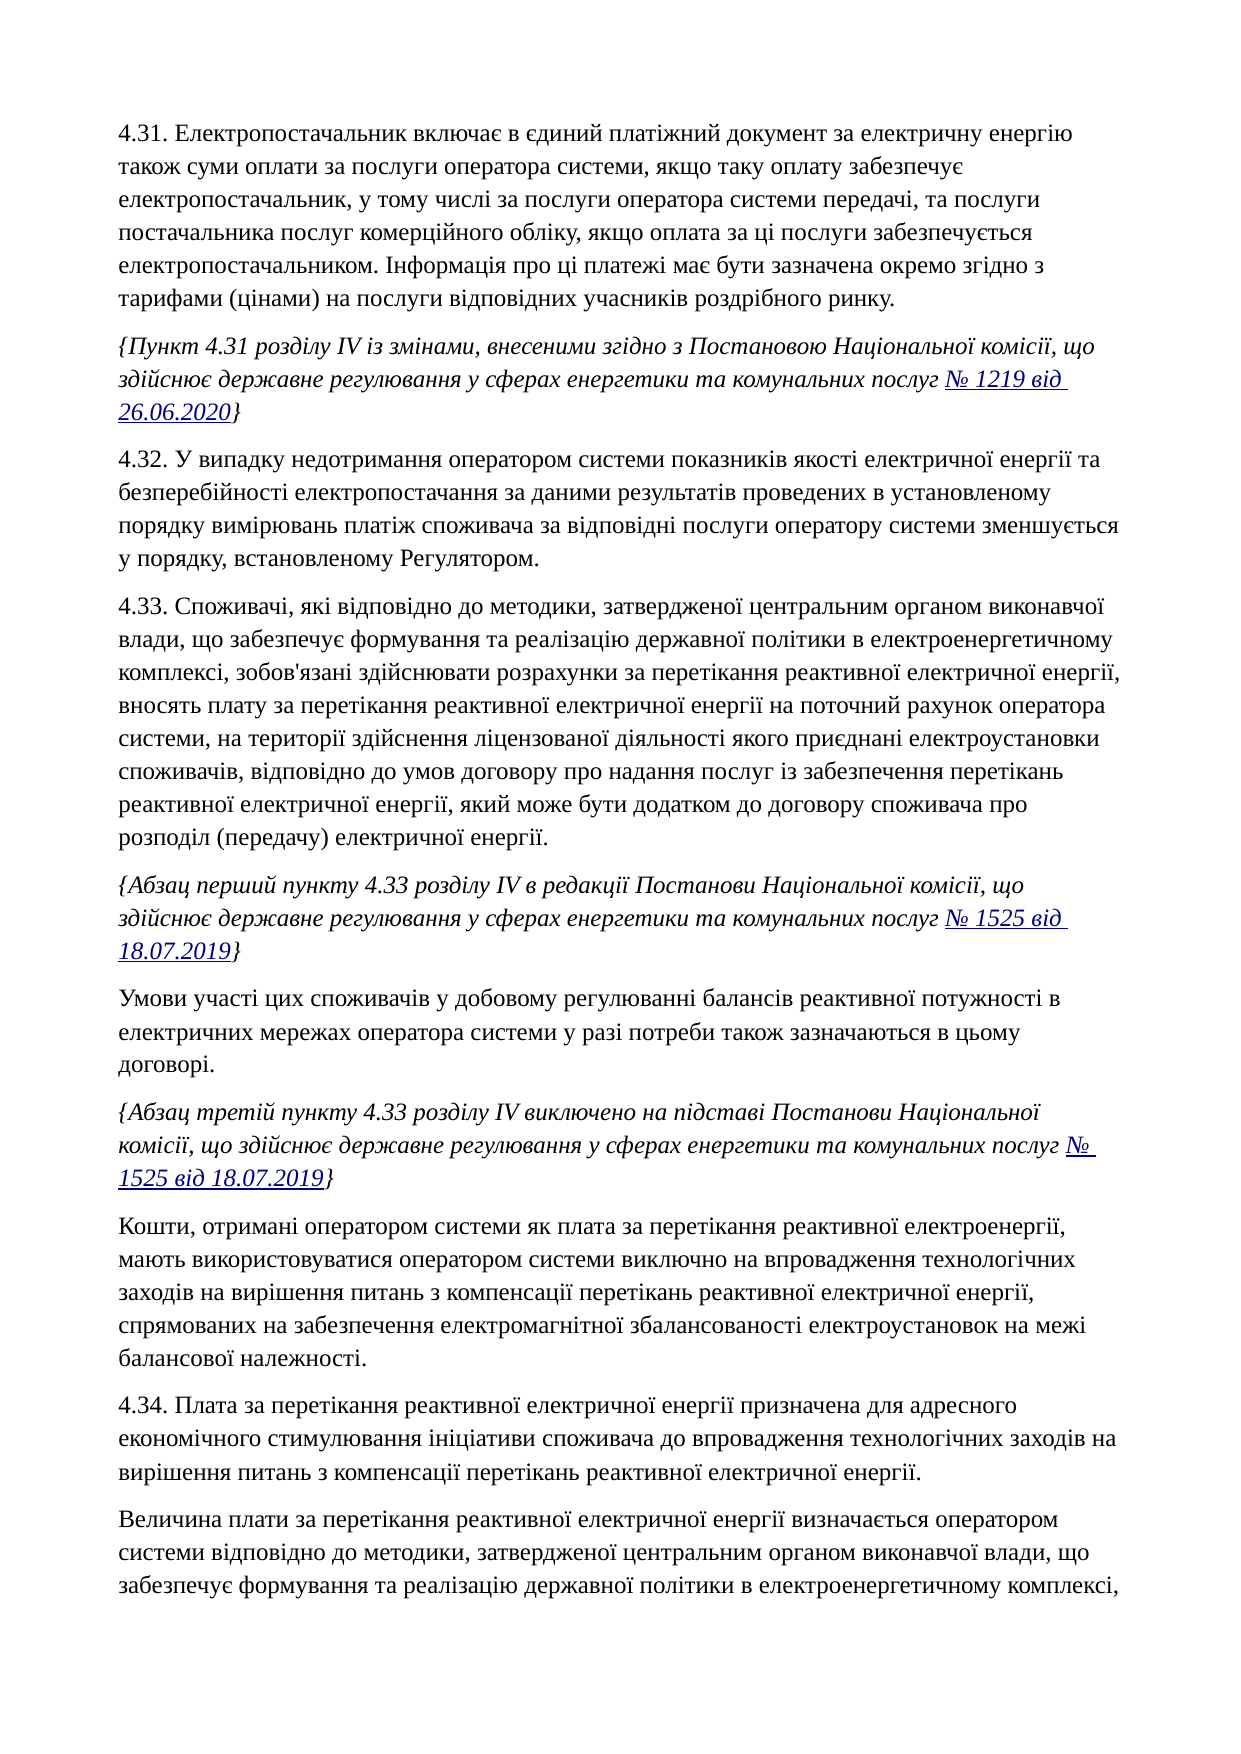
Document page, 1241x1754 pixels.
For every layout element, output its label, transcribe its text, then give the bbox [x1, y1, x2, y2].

text {Пункт 4.31 розділу IV із змінами, внесеними згідно з Постановою Національної комісії, що здійснює державне регулювання у сферах енергетики та комунальних послуг № 1219 від 26.06.2020} [118, 331, 1122, 426]
text Величина плати за перетікання реактивної електричної енергії визначається оператором системи відповідно до методики, затвердженої центральним органом виконавчої влади, що забезпечує формування та реалізацію державної політики в електроенергетичному комплексі, [118, 1504, 1122, 1599]
text 4.33. Споживачі, які відповідно до методики, затвердженої центральним органом виконавчої влади, що забезпечує формування та реалізацію державної політики в електроенергетичному комплексі, зобов'язані здійснювати розрахунки за перетікання реактивної електричної енергії, вносять плату за перетікання реактивної електричної енергії на поточний рахунок оператора системи, на території здійснення ліцензованої діяльності якого приєднані електроустановки споживачів, відповідно до умов договору про надання послуг із забезпечення перетікань реактивної електричної енергії, який може бути додатком до договору споживача про розподіл (передачу) електричної енергії. [118, 591, 1122, 851]
text Умови участі цих споживачів у добовому регулюванні балансів реактивної потужності в електричних мережах оператора системи у разі потреби також зазначаються в цьому договорі. [118, 983, 1122, 1078]
text 4.31. Електропостачальник включає в єдиний платіжний документ за електричну енергію також суми оплати за послуги оператора системи, якщо таку оплату забезпечує електропостачальник, у тому числі за послуги оператора системи передачі, та послуги постачальника послуг комерційного обліку, якщо оплата за ці послуги забезпечується електропостачальником. Інформація про ці платежі має бути зазначена окремо згідно з тарифами (цінами) на послуги відповідних учасників роздрібного ринку. [118, 118, 1122, 312]
text Кошти, отримані оператором системи як плата за перетікання реактивної електроенергії, мають використовуватися оператором системи виключно на впровадження технологічних заходів на вирішення питань з компенсації перетікань реактивної електричної енергії, спрямованих на забезпечення електромагнітної збалансованості електроустановок на межі балансової належності. [118, 1211, 1122, 1372]
text {Абзац перший пункту 4.33 розділу IV в редакції Постанови Національної комісії, що здійснює державне регулювання у сферах енергетики та комунальних послуг № 1525 від 18.07.2019} [118, 870, 1122, 965]
text 4.32. У випадку недотримання оператором системи показників якості електричної енергії та безперебійності електропостачання за даними результатів проведених в установленому порядку вимірювань платіж споживача за відповідні послуги оператору системи зменшується у порядку, встановленому Регулятором. [118, 444, 1122, 572]
text 4.34. Плата за перетікання реактивної електричної енергії призначена для адресного економічного стимулювання ініціативи споживача до впровадження технологічних заходів на вирішення питань з компенсації перетікань реактивної електричної енергії. [118, 1391, 1122, 1485]
text {Абзац третій пункту 4.33 розділу IV виключено на підставі Постанови Національної комісії, що здійснює державне регулювання у сферах енергетики та комунальних послуг № 1525 від 18.07.2019} [118, 1097, 1122, 1192]
